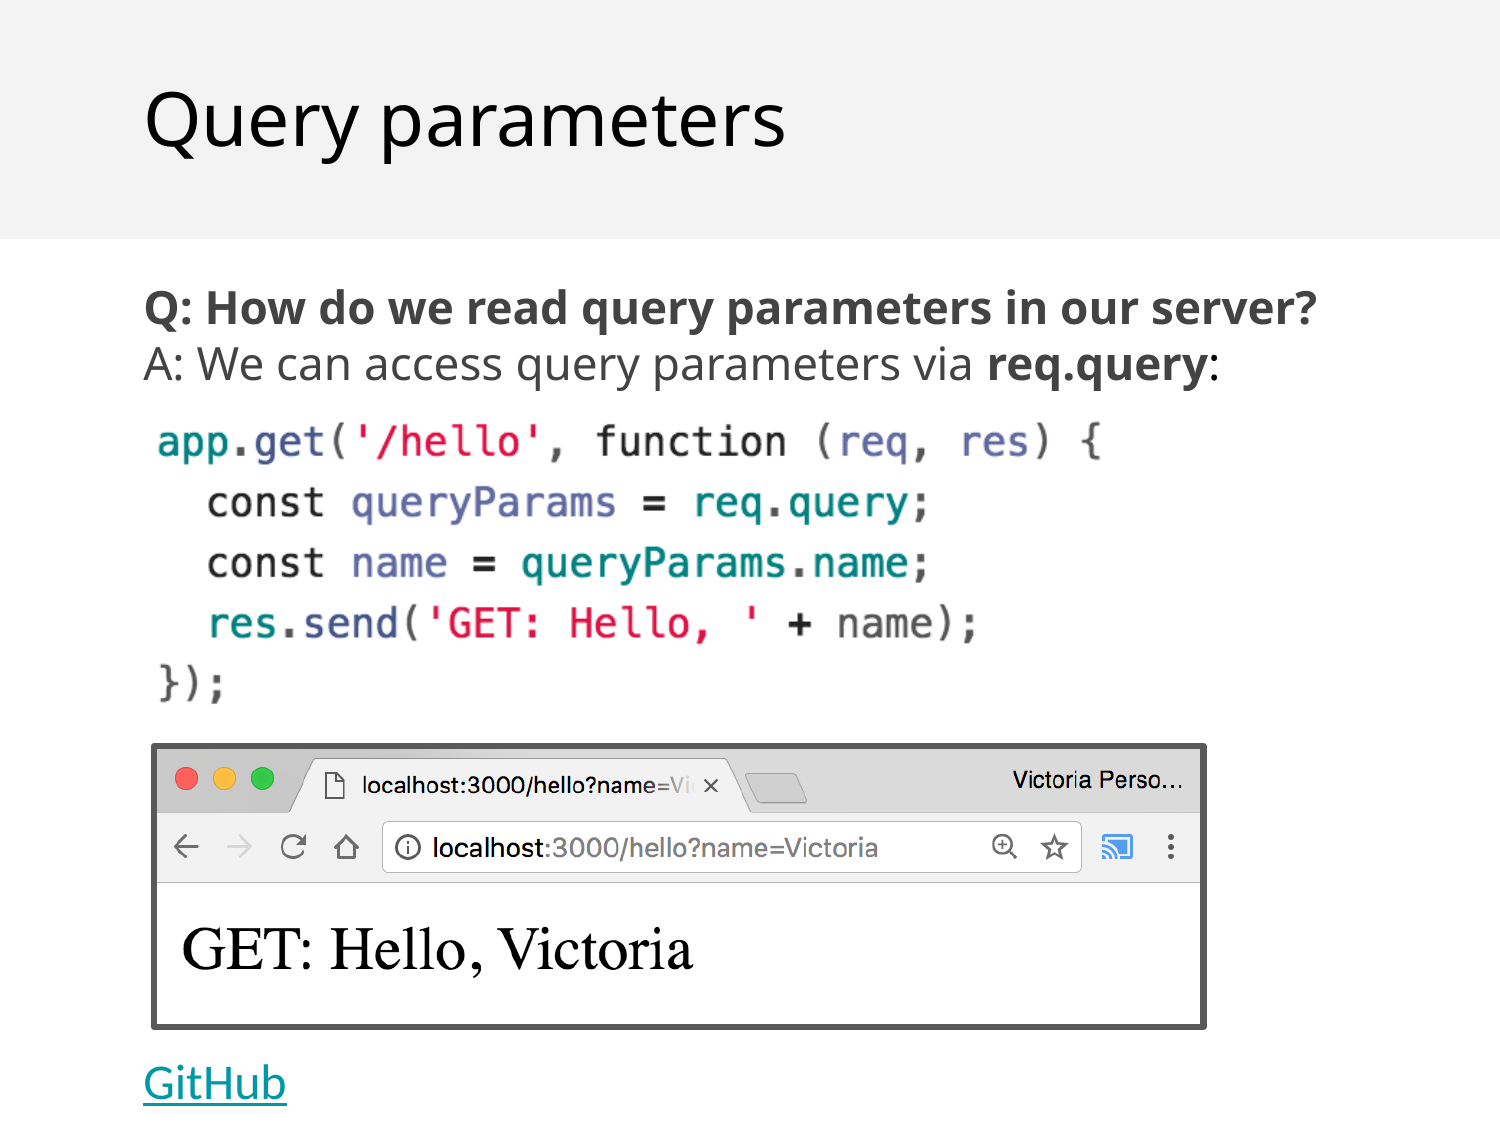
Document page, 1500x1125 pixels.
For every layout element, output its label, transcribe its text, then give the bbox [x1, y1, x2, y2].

list Q: How do we read query parameters in our server? A: We can access query parameters via req.query: [128, 255, 1372, 534]
picture [157, 749, 1201, 1025]
text_box GitHub [128, 1034, 1332, 1125]
title Query parameters [128, 56, 1372, 183]
picture [128, 407, 1142, 731]
